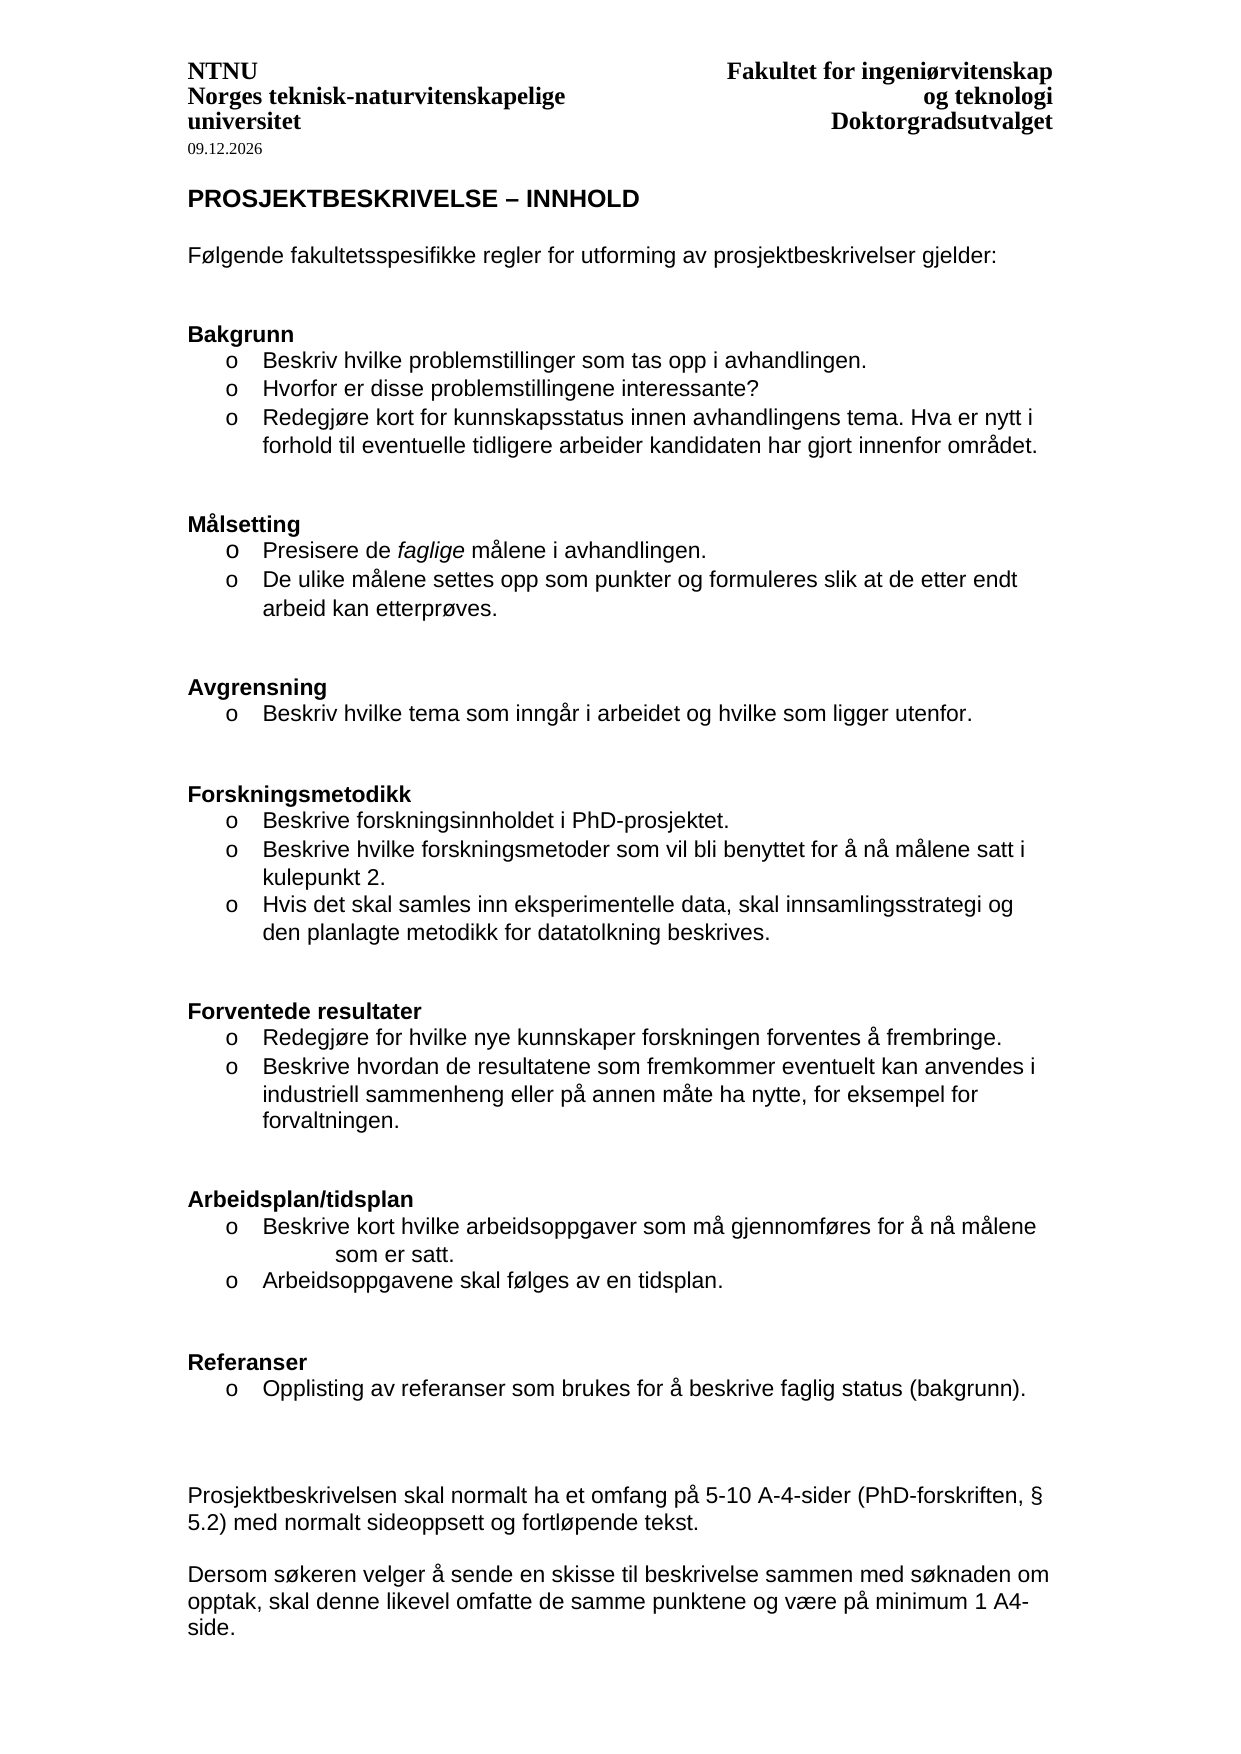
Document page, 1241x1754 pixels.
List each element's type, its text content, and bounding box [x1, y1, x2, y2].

list Beskrive forskningsinnholdet i PhD-prosjektet. [225, 807, 1053, 836]
text Forventede resultater [187, 998, 1053, 1024]
list Beskrive hvilke forskningsmetoder som vil bli benyttet for å nå målene satt i kulepunkt 2. [225, 836, 1053, 891]
text Referanser [187, 1348, 1053, 1375]
text Følgende fakultetsspesifikke regler for utforming av prosjektbeskrivelser gjelder: [187, 242, 1053, 268]
text Arbeidsplan/tidsplan [187, 1186, 1053, 1213]
text Bakgrunn [187, 321, 1053, 347]
text universitet Doktorgradsutvalget [187, 109, 1053, 134]
text Norges teknisk-naturvitenskapelige og teknologi [187, 84, 1053, 109]
text Prosjektbeskrivelsen skal normalt ha et omfang på 5-10 A-4-sider (PhD-forskriften, § 5.2) med normalt sideoppsett og fortløpende tekst. [187, 1482, 1053, 1535]
text Dersom søkeren velger å sende en skisse til beskrivelse sammen med søknaden om opptak, skal denne likevel omfatte de samme punktene og være på minimum 1 A4-side. [187, 1561, 1053, 1640]
text PROSJEKTBESKRIVELSE – INNHOLD [187, 184, 1053, 213]
text Målsetting [187, 511, 1053, 537]
text Forskningsmetodikk [187, 781, 1053, 807]
list Redegjøre kort for kunnskapsstatus innen avhandlingens tema. Hva er nytt i forhold til eventuelle tidligere arbeider kandidaten har gjort innenfor området. [225, 404, 1053, 458]
list Beskrive kort hvilke arbeidsoppgaver som må gjennomføres for å nå målene som er satt. [225, 1213, 1053, 1267]
list Arbeidsoppgavene skal følges av en tidsplan. [225, 1267, 1053, 1296]
list Hvorfor er disse problemstillingene interessante? [225, 375, 1053, 404]
list Beskriv hvilke tema som inngår i arbeidet og hvilke som ligger utenfor. [225, 700, 1053, 728]
text 22.03.2012 [187, 134, 1053, 159]
list De ulike målene settes opp som punkter og formuleres slik at de etter endt arbeid kan etterprøves. [225, 566, 1053, 621]
list Beskrive hvordan de resultatene som fremkommer eventuelt kan anvendes i industriell sammenheng eller på annen måte ha nytte, for eksempel for forvaltningen. [225, 1053, 1053, 1134]
list Opplisting av referanser som brukes for å beskrive faglig status (bakgrunn). [225, 1375, 1053, 1403]
list Redegjøre for hvilke nye kunnskaper forskningen forventes å frembringe. [225, 1024, 1053, 1053]
list Hvis det skal samles inn eksperimentelle data, skal innsamlingsstrategi og den planlagte metodikk for datatolkning beskrives. [225, 891, 1053, 945]
list Presisere de faglige målene i avhandlingen. [225, 537, 1053, 566]
list Beskriv hvilke problemstillinger som tas opp i avhandlingen. [225, 347, 1053, 375]
text Avgrensning [187, 674, 1053, 700]
text NTNU Fakultet for ingeniørvitenskap [187, 59, 1053, 84]
